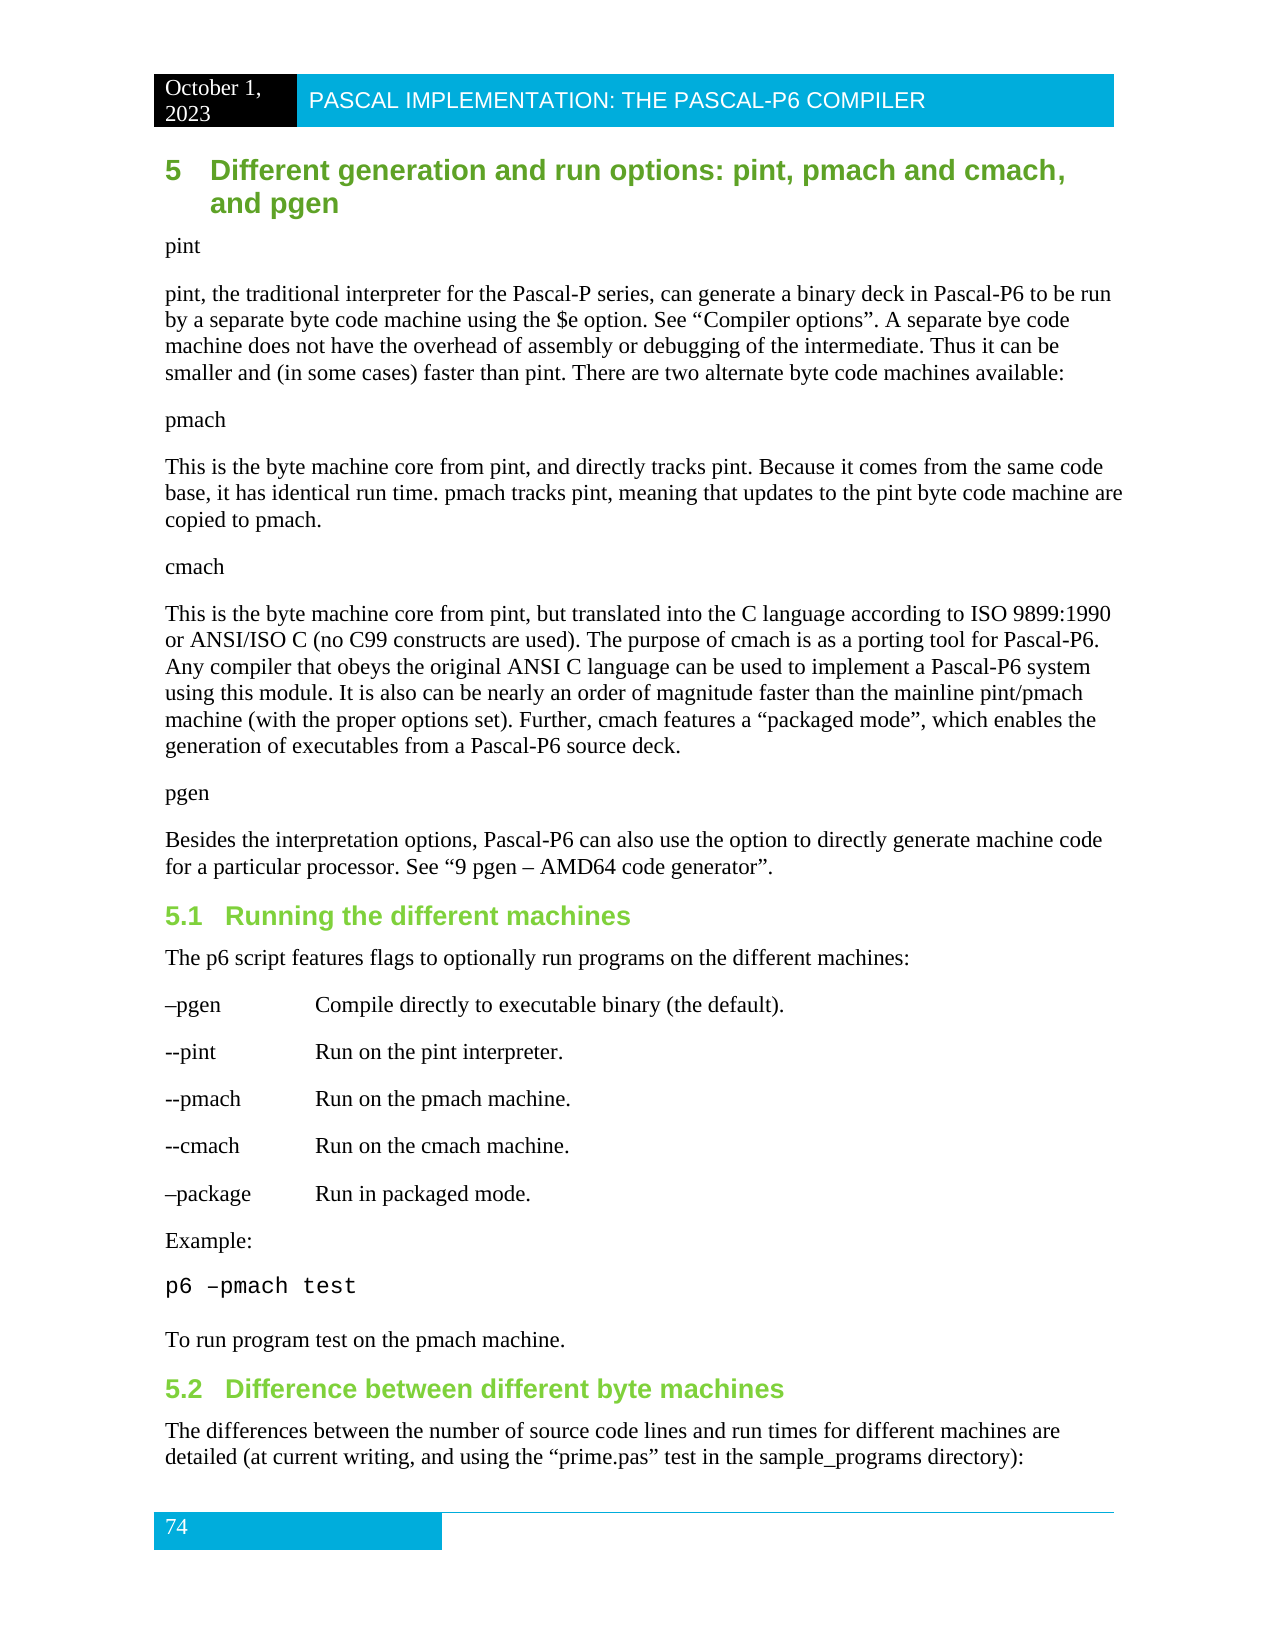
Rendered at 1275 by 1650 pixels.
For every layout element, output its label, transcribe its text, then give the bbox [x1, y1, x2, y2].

text pint, the traditional interpreter for the Pascal-P series, can generate a binary deck in Pascal-P6 to be run by a separate byte code machine using the $e option. See “Compiler options”. A separate bye code machine does not have the overhead of assembly or debugging of the intermediate. Thus it can be smaller and (in some cases) faster than pint. There are two alternate byte code machines available: [165, 280, 1125, 385]
text To run program test on the pmach machine. [165, 1326, 1125, 1352]
text pmach [165, 406, 1125, 432]
text The differences between the number of source code lines and run times for different machines are detailed (at current writing, and using the “prime.pas” test in the sample_programs directory): [165, 1417, 1125, 1469]
text Besides the interpretation options, Pascal-P6 can also use the option to directly generate machine code for a particular processor. See “9 pgen – AMD64 code generator”. [165, 826, 1125, 879]
text --cmach Run on the cmach machine. [165, 1132, 1125, 1159]
text p6 –pmach test [165, 1274, 1125, 1300]
text This is the byte machine core from pint, and directly tracks pint. Because it comes from the same code base, it has identical run time. pmach tracks pint, meaning that updates to the pint byte code machine are copied to pmach. [165, 453, 1125, 532]
subtitle Difference between different byte machines [165, 1373, 1125, 1404]
subtitle Different generation and run options: pint, pmach and cmach, and pgen [165, 153, 1125, 220]
text Example: [165, 1227, 1125, 1253]
subtitle Running the different machines [165, 900, 1125, 931]
text pint [165, 232, 1125, 259]
text –package Run in packaged mode. [165, 1179, 1125, 1206]
text –pgen Compile directly to executable binary (the default). [165, 991, 1125, 1017]
text --pint Run on the pint interpreter. [165, 1038, 1125, 1064]
text --pmach Run on the pmach machine. [165, 1085, 1125, 1112]
text cmach [165, 553, 1125, 579]
text This is the byte machine core from pint, but translated into the C language according to ISO 9899:1990 or ANSI/ISO C (no C99 constructs are used). The purpose of cmach is as a porting tool for Pascal-P6. Any compiler that obeys the original ANSI C language can be used to implement a Pascal-P6 system using this module. It is also can be nearly an order of magnitude faster than the mainline pint/pmach machine (with the proper options set). Further, cmach features a “packaged mode”, which enables the generation of executables from a Pascal-P6 source deck. [165, 600, 1125, 758]
text The p6 script features flags to optionally run programs on the different machines: [165, 944, 1125, 970]
text pgen [165, 779, 1125, 806]
